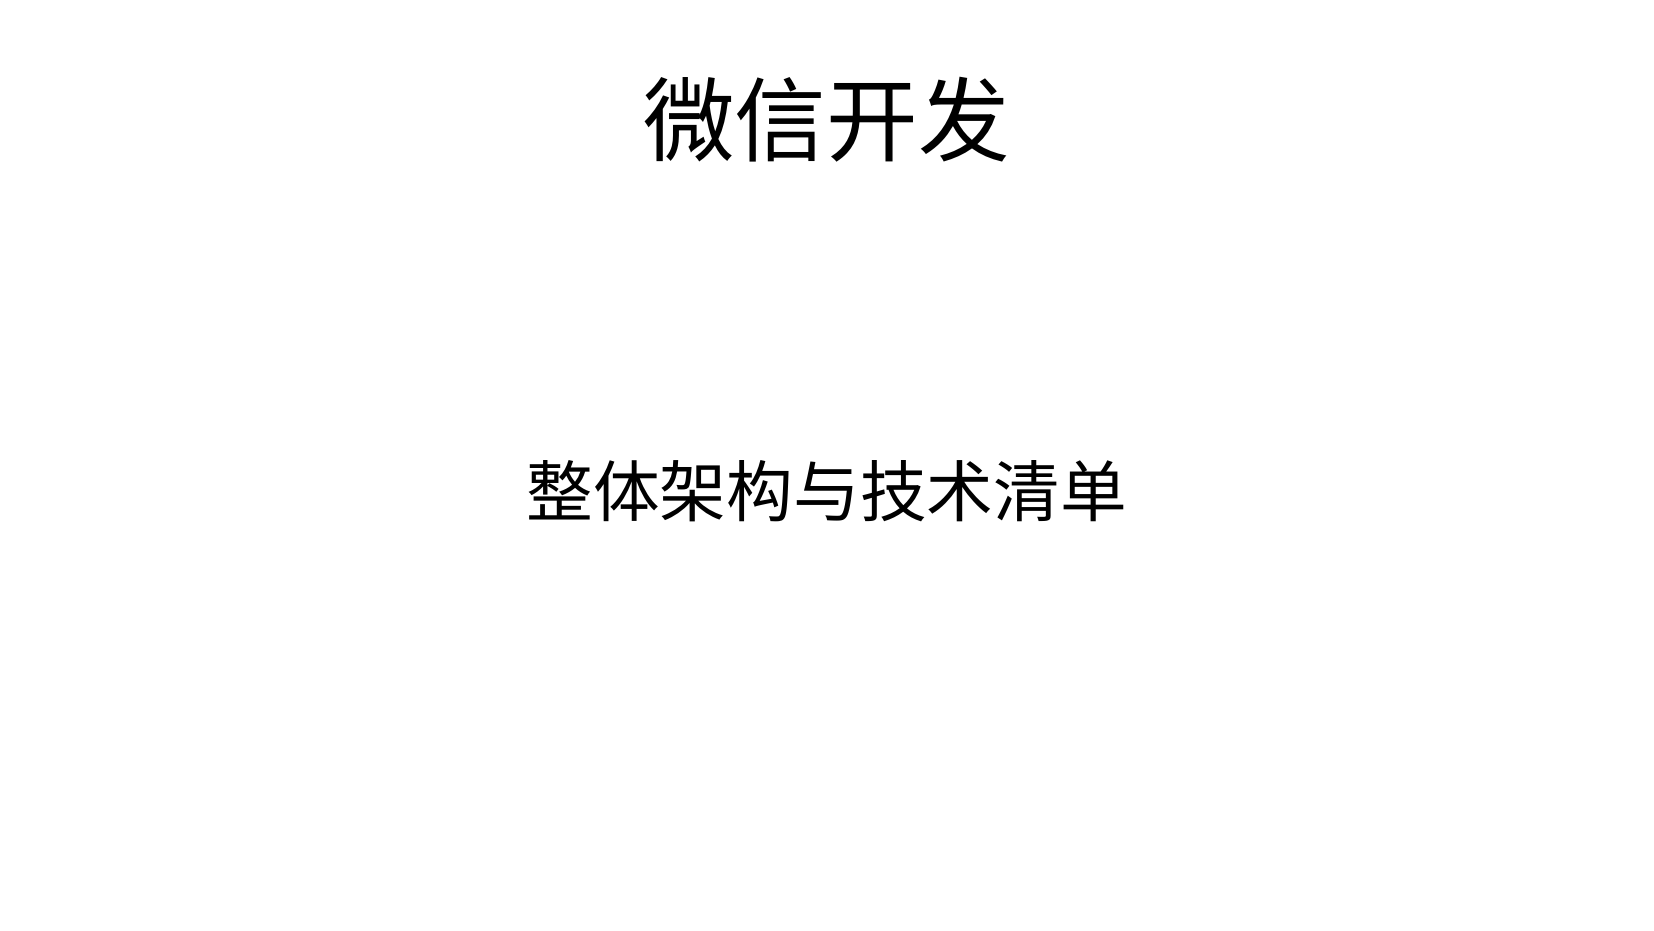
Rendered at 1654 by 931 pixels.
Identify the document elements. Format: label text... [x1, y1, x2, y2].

title 微信开发 [82, 37, 1571, 193]
subtitle 整体架构与技术清单 [82, 217, 1571, 758]
